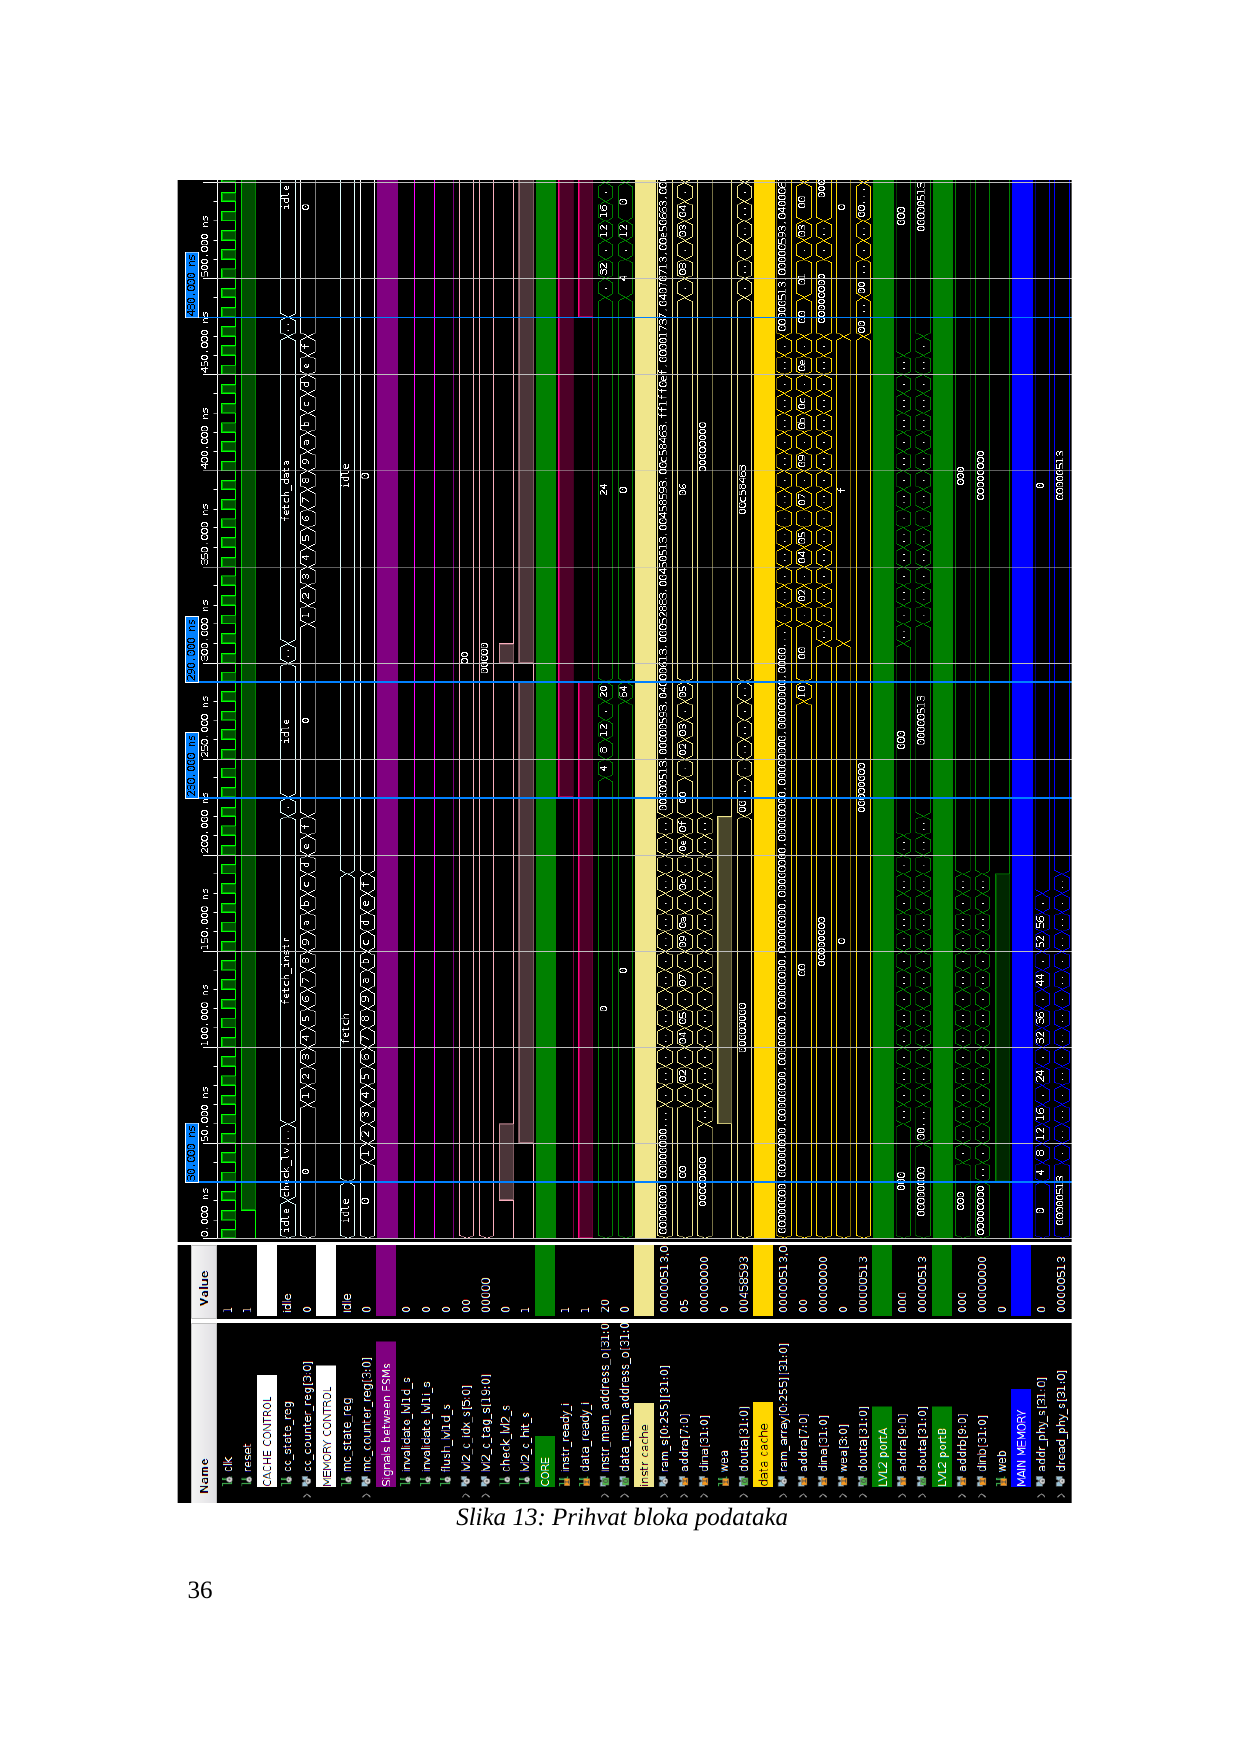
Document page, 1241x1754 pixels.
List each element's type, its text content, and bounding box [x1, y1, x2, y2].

text Slika 13: Prihvat bloka podataka [191, 1503, 1056, 1531]
picture [177, 180, 1072, 1503]
